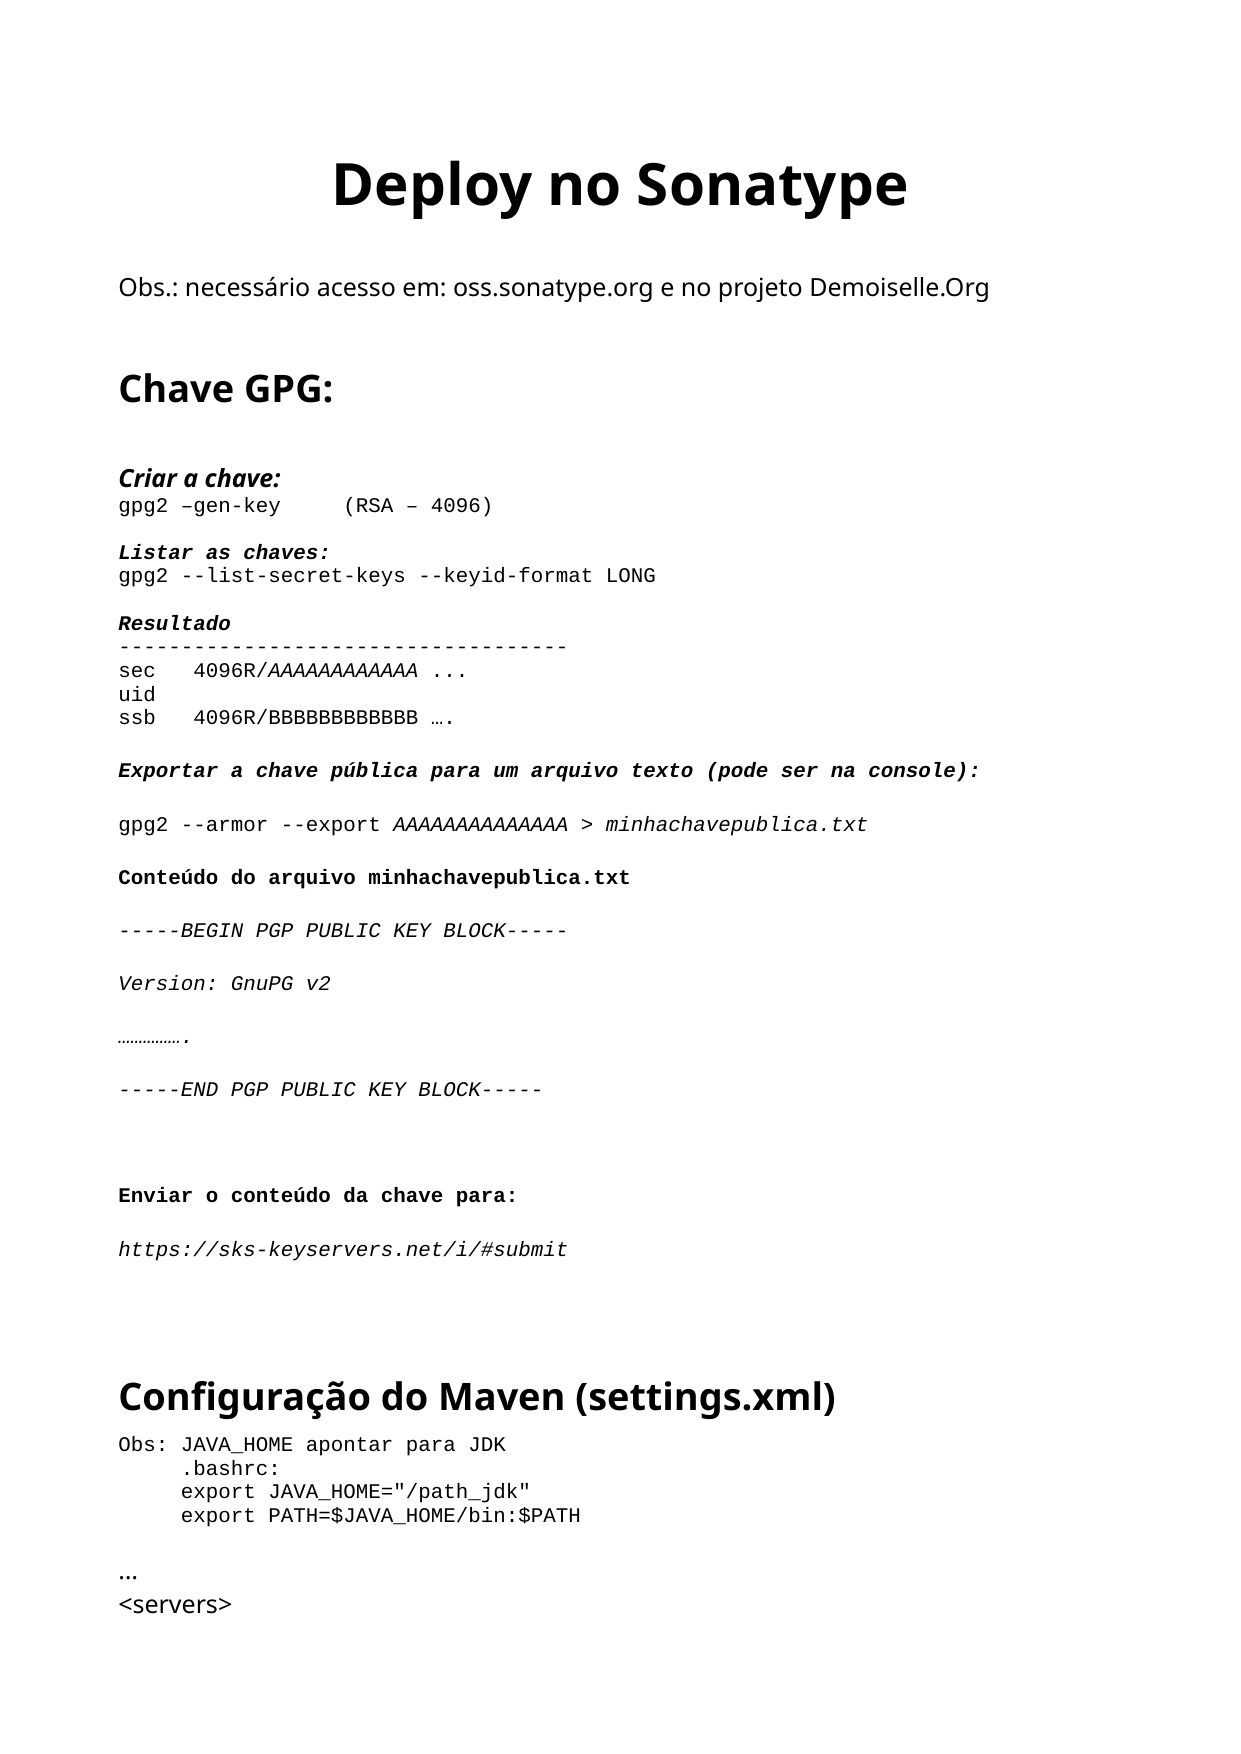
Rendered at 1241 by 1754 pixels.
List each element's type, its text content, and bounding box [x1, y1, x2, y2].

subtitle Configuração do Maven (settings.xml) [118, 1370, 1122, 1422]
text gpg2 --list-secret-keys --keyid-format LONG [118, 566, 1122, 589]
text Obs.: necessário acesso em: oss.sonatype.org e no projeto Demoiselle.Org [118, 269, 1122, 303]
title Deploy no Sonatype [118, 143, 1122, 223]
text -----BEGIN PGP PUBLIC KEY BLOCK----- [118, 920, 1122, 943]
text gpg2 –gen-key (RSA – 4096) [118, 494, 1122, 518]
subtitle Chave GPG: [118, 362, 1122, 414]
text ------------------------------------ [118, 636, 1122, 660]
text -----END PGP PUBLIC KEY BLOCK----- [118, 1079, 1122, 1103]
text Exportar a chave pública para um arquivo texto (pode ser na console): [118, 761, 1122, 784]
text … [118, 1552, 1122, 1586]
text ……………. [118, 1026, 1122, 1050]
text Conteúdo do arquivo minhachavepublica.txt [118, 867, 1122, 890]
text uid [118, 684, 1122, 707]
text sec 4096R/AAAAAAAAAAAA ... [118, 660, 1122, 684]
text Obs: JAVA_HOME apontar para JDK [118, 1434, 1122, 1458]
text Criar a chave: [118, 461, 1122, 494]
text .bashrc: [118, 1458, 1122, 1481]
text export JAVA_HOME="/path_jdk" [118, 1481, 1122, 1505]
text gpg2 --armor --export AAAAAAAAAAAAAA > minhachavepublica.txt [118, 814, 1122, 837]
text Listar as chaves: [118, 542, 1122, 566]
text Resultado [118, 613, 1122, 636]
text <servers> [118, 1586, 1122, 1620]
text export PATH=$JAVA_HOME/bin:$PATH [118, 1505, 1122, 1529]
text Enviar o conteúdo da chave para: [118, 1186, 1122, 1209]
text Version: GnuPG v2 [118, 973, 1122, 997]
text https://sks-keyservers.net/i/#submit [118, 1239, 1122, 1262]
text ssb 4096R/BBBBBBBBBBBB …. [118, 707, 1122, 731]
